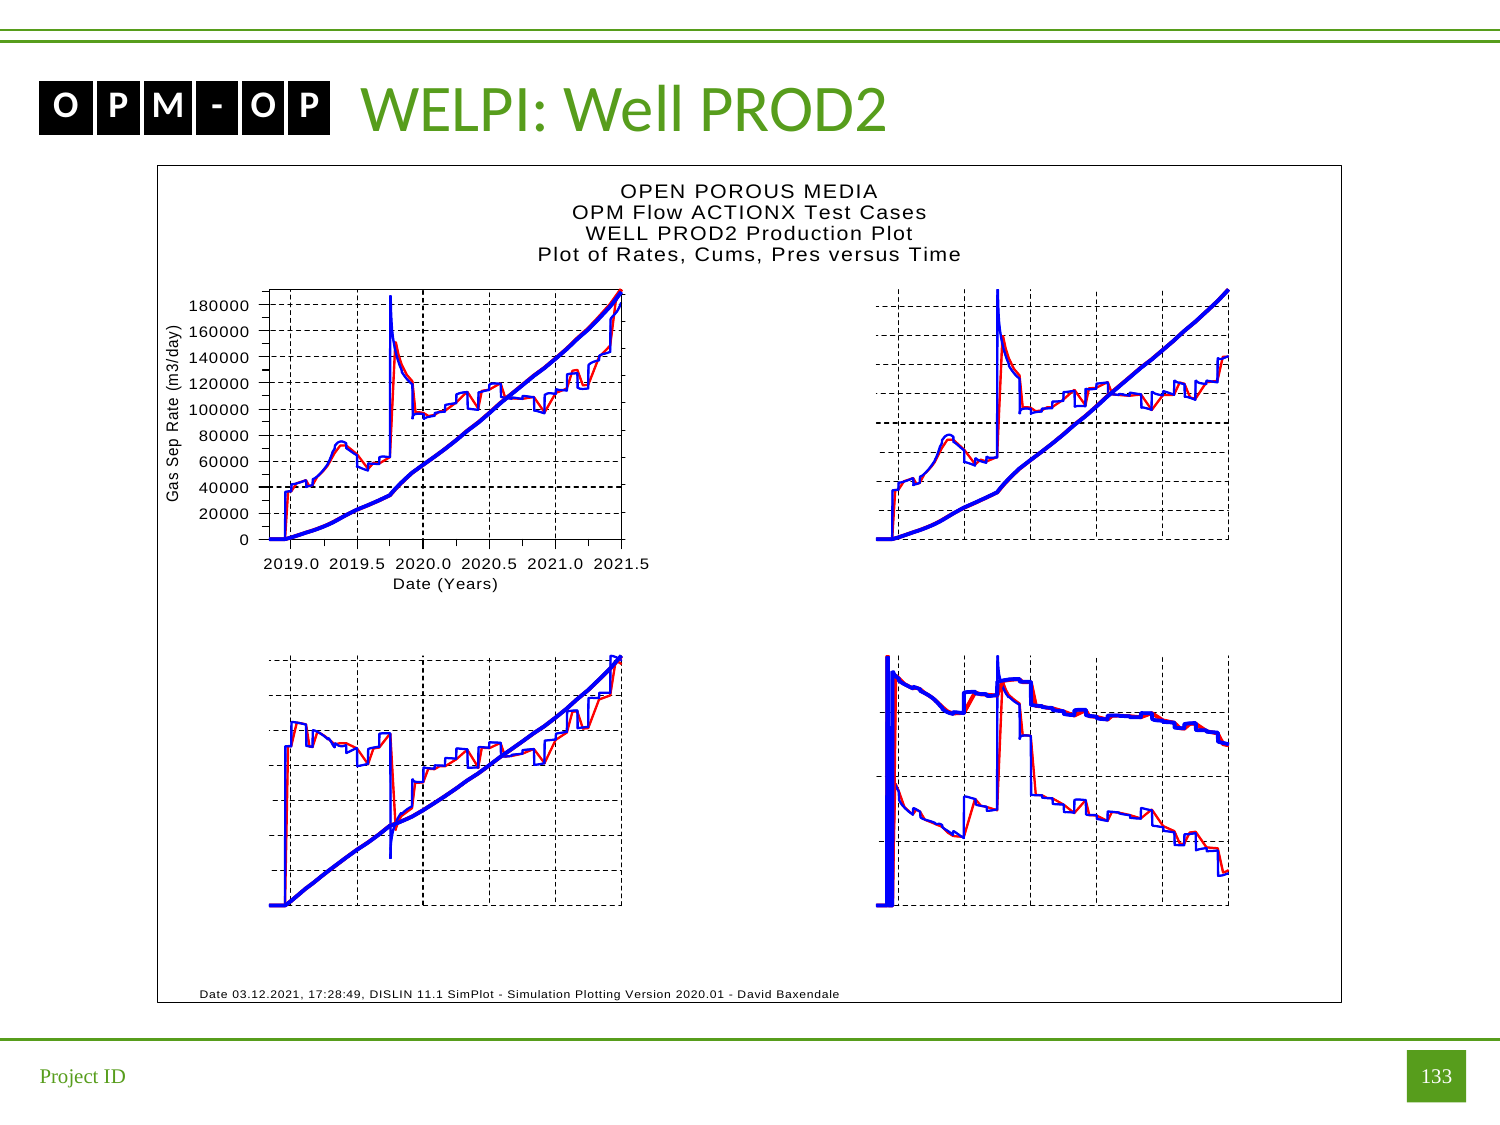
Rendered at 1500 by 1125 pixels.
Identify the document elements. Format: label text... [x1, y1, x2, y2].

picture [157, 165, 1343, 1004]
title WELPI: well pROD2 [360, 77, 1425, 153]
